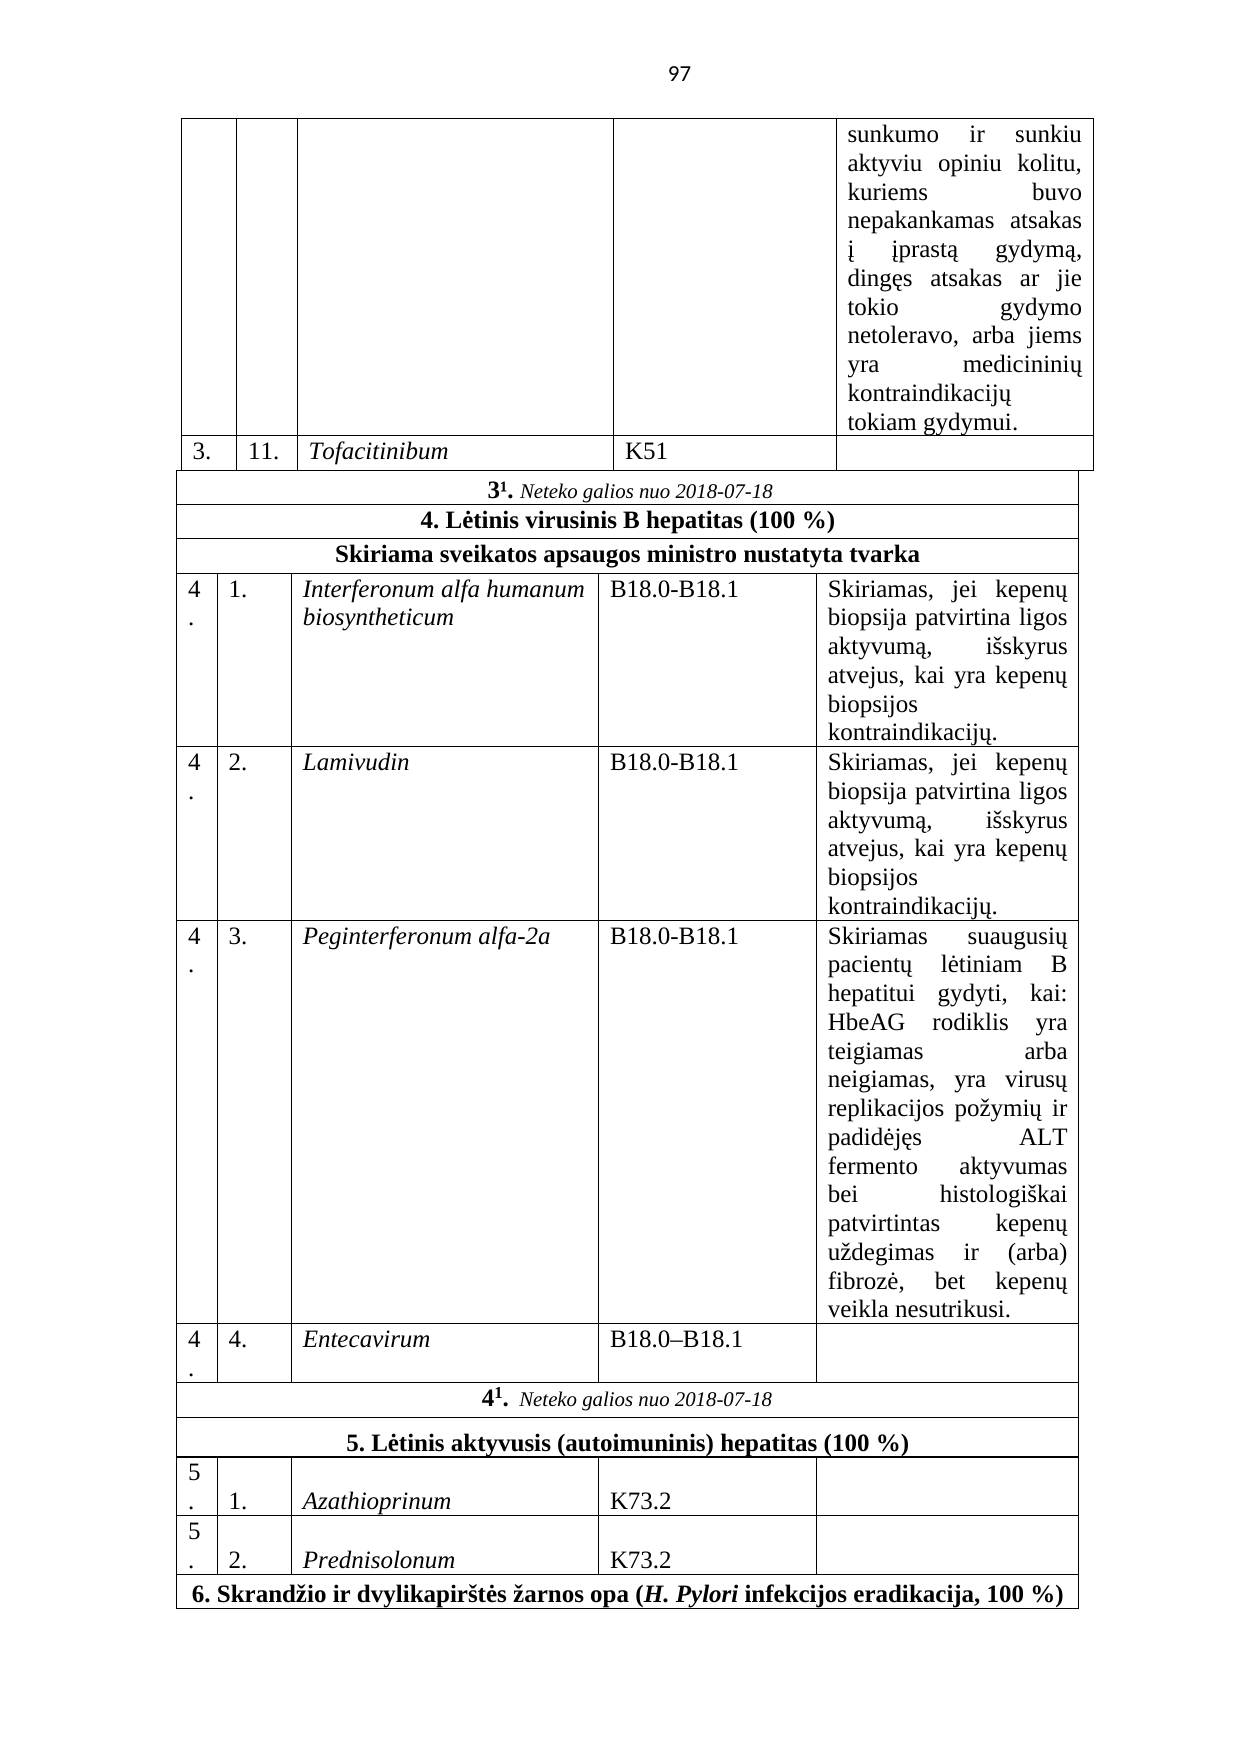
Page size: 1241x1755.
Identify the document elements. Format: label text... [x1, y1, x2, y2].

table_cell [1088, 1515, 1093, 1573]
table_cell [1088, 471, 1093, 504]
table_cell [1088, 746, 1093, 920]
table_cell [1103, 1417, 1109, 1456]
table_cell 4. [177, 1324, 217, 1382]
table_cell [614, 119, 836, 435]
table_cell 3¹. Neteko galios nuo 2018-07-18 [177, 471, 1078, 504]
table_cell [1103, 470, 1109, 504]
table_cell [1079, 1515, 1083, 1573]
table_cell 5. Lėtinis aktyvusis (autoimuninis) hepatitas (100 %) [177, 1418, 1078, 1456]
table_cell 4. [177, 921, 217, 1323]
table_cell [1079, 1417, 1083, 1456]
table_cell Peginterferonum alfa-2a [292, 921, 598, 1323]
table_cell [1103, 1574, 1109, 1608]
table_cell [1094, 118, 1099, 435]
table_cell Skiriamas, jei kepenų biopsija patvirtina ligos aktyvumą, išskyrus atvejus, kai yra kepenų biopsijos kontraindikacijų. [817, 574, 1078, 746]
table_cell 1. [218, 1458, 291, 1515]
table_cell [1103, 573, 1109, 746]
table_cell [1093, 1456, 1099, 1515]
table_cell [1099, 746, 1103, 920]
table_cell [1109, 1417, 1123, 1456]
table_cell [1088, 504, 1093, 538]
table_cell [1093, 746, 1099, 920]
table_cell 6. Skrandžio ir dvylikapirštės žarnos opa (H. Pylori infekcijos eradikacija, 100 %) [177, 1575, 1078, 1608]
table_cell [1109, 573, 1123, 746]
table_cell [1099, 118, 1103, 435]
table_cell [1093, 1574, 1099, 1608]
table_cell [1079, 1574, 1083, 1608]
table_cell [1093, 1382, 1099, 1417]
table_cell [1079, 471, 1083, 504]
table_cell Lamivudin [292, 747, 598, 920]
table_cell [177, 435, 181, 469]
table_cell B18.0-B18.1 [599, 921, 816, 1323]
table_cell [837, 436, 1093, 469]
table_cell [1079, 920, 1083, 1323]
table_cell [1079, 573, 1083, 746]
table_cell [1103, 435, 1109, 469]
table_cell [182, 119, 236, 435]
table_cell [1093, 470, 1099, 504]
table_cell 11. [237, 436, 297, 469]
table_cell B18.0–B18.1 [599, 1324, 816, 1382]
table_cell [1109, 920, 1123, 1323]
table_cell [1099, 1574, 1103, 1608]
table_cell [1093, 920, 1099, 1323]
table_cell 5. [177, 1458, 217, 1515]
table_cell [1109, 1456, 1123, 1515]
table_cell [1084, 1574, 1088, 1608]
table_cell [1103, 504, 1109, 538]
table_cell Tofacitinibum [298, 436, 613, 469]
table_cell Entecavirum [292, 1324, 598, 1382]
table_cell [1093, 1515, 1099, 1573]
table_cell 4. [218, 1324, 291, 1382]
table_cell [1109, 504, 1123, 538]
table_cell [1103, 538, 1109, 573]
table_cell sunkumo ir sunkiu aktyviu opiniu kolitu, kuriems buvo nepakankamas atsakas į įprastą gydymą, dingęs atsakas ar jie tokio gydymo netoleravo, arba jiems yra medicininių kontraindikacijų tokiam gydymui. [837, 119, 1093, 435]
table_cell [1079, 538, 1083, 573]
table_cell Azathioprinum [292, 1458, 598, 1515]
table_cell [1088, 1382, 1093, 1417]
table_cell [298, 119, 613, 435]
table_cell [1084, 1456, 1088, 1515]
table_cell [1084, 538, 1088, 573]
table_cell [1099, 1323, 1103, 1382]
table_cell B18.0-B18.1 [599, 747, 816, 920]
table_cell [1099, 470, 1103, 504]
table_cell [1099, 1515, 1103, 1573]
table_cell [1084, 746, 1088, 920]
table_cell [237, 119, 297, 435]
table_cell [1093, 1417, 1099, 1456]
table_cell Skiriamas, jei kepenų biopsija patvirtina ligos aktyvumą, išskyrus atvejus, kai yra kepenų biopsijos kontraindikacijų. [817, 747, 1078, 920]
table_cell [1099, 435, 1103, 469]
table_cell Interferonum alfa humanum biosyntheticum [292, 574, 598, 746]
table_cell [1103, 1456, 1109, 1515]
table_cell [1103, 1515, 1109, 1573]
table_cell [1093, 538, 1099, 573]
table_cell [1109, 538, 1123, 573]
table_cell 2. [218, 747, 291, 920]
table_cell [817, 1458, 1078, 1515]
table_cell [1079, 1323, 1083, 1382]
table_cell B18.0-B18.1 [599, 574, 816, 746]
table_cell [1103, 920, 1109, 1323]
table_cell [1099, 1417, 1103, 1456]
table_cell [1084, 471, 1088, 504]
table_cell [1109, 435, 1123, 469]
table_cell Prednisolonum [292, 1516, 598, 1573]
table_cell 2. [218, 1516, 291, 1573]
table_cell [1088, 1456, 1093, 1515]
table_cell [1099, 538, 1103, 573]
table_cell [177, 118, 181, 435]
table_cell [1093, 504, 1099, 538]
table_cell [1084, 1382, 1088, 1417]
table_cell [1084, 1417, 1088, 1456]
table_cell [1093, 573, 1099, 746]
table_cell [1088, 1323, 1093, 1382]
table_cell [1084, 1323, 1088, 1382]
table_cell [1099, 1456, 1103, 1515]
table_cell [1079, 1382, 1083, 1417]
table_cell [1103, 118, 1109, 435]
table_cell [1084, 920, 1088, 1323]
table_cell K73.2 [599, 1458, 816, 1515]
table_cell 5. [177, 1516, 217, 1573]
table_cell [1109, 746, 1123, 920]
table_cell 4. [177, 574, 217, 746]
table_cell [1103, 1382, 1109, 1417]
table_cell K51 [614, 436, 836, 469]
table_cell [1094, 435, 1099, 469]
table_cell 4. [177, 747, 217, 920]
table_cell 41. Neteko galios nuo 2018-07-18 [177, 1383, 1078, 1417]
table_cell [817, 1516, 1078, 1573]
table_cell [1088, 1574, 1093, 1608]
table_cell [1088, 538, 1093, 573]
table_cell [1099, 504, 1103, 538]
table_cell [1109, 1515, 1123, 1573]
table_cell [1099, 573, 1103, 746]
table_cell [1079, 504, 1083, 538]
table_cell 3. [182, 436, 236, 469]
table_cell [1088, 573, 1093, 746]
table_cell [1088, 1417, 1093, 1456]
table_cell [1109, 118, 1123, 435]
table_cell [1093, 1323, 1099, 1382]
table_cell [1109, 470, 1123, 504]
table_cell [817, 1324, 1078, 1382]
table_cell 1. [218, 574, 291, 746]
table_cell [1103, 1323, 1109, 1382]
table_cell [1084, 573, 1088, 746]
table_cell [1088, 920, 1093, 1323]
table_cell [1079, 1456, 1083, 1515]
table_cell [1109, 1574, 1123, 1608]
table_cell [1079, 746, 1083, 920]
table_cell 3. [218, 921, 291, 1323]
table_cell [1109, 1382, 1123, 1417]
table_cell [1103, 746, 1109, 920]
table_cell [1109, 1323, 1123, 1382]
table_cell Skiriamas suaugusių pacientų lėtiniam B hepatitui gydyti, kai: HbeAG rodiklis yra teigiamas arba neigiamas, yra virusų replikacijos požymių ir padidėjęs ALT fermento aktyvumas bei histologiškai patvirtintas kepenų uždegimas ir (arba) fibrozė, bet kepenų veikla nesutrikusi. [817, 921, 1078, 1323]
table_cell [1084, 504, 1088, 538]
table_cell 4. Lėtinis virusinis B hepatitas (100 %) [177, 505, 1078, 538]
table_cell [1099, 920, 1103, 1323]
table_cell K73.2 [599, 1516, 816, 1573]
table_cell [1084, 1515, 1088, 1573]
table_cell Skiriama sveikatos apsaugos ministro nustatyta tvarka [177, 539, 1078, 573]
table_cell [1099, 1382, 1103, 1417]
